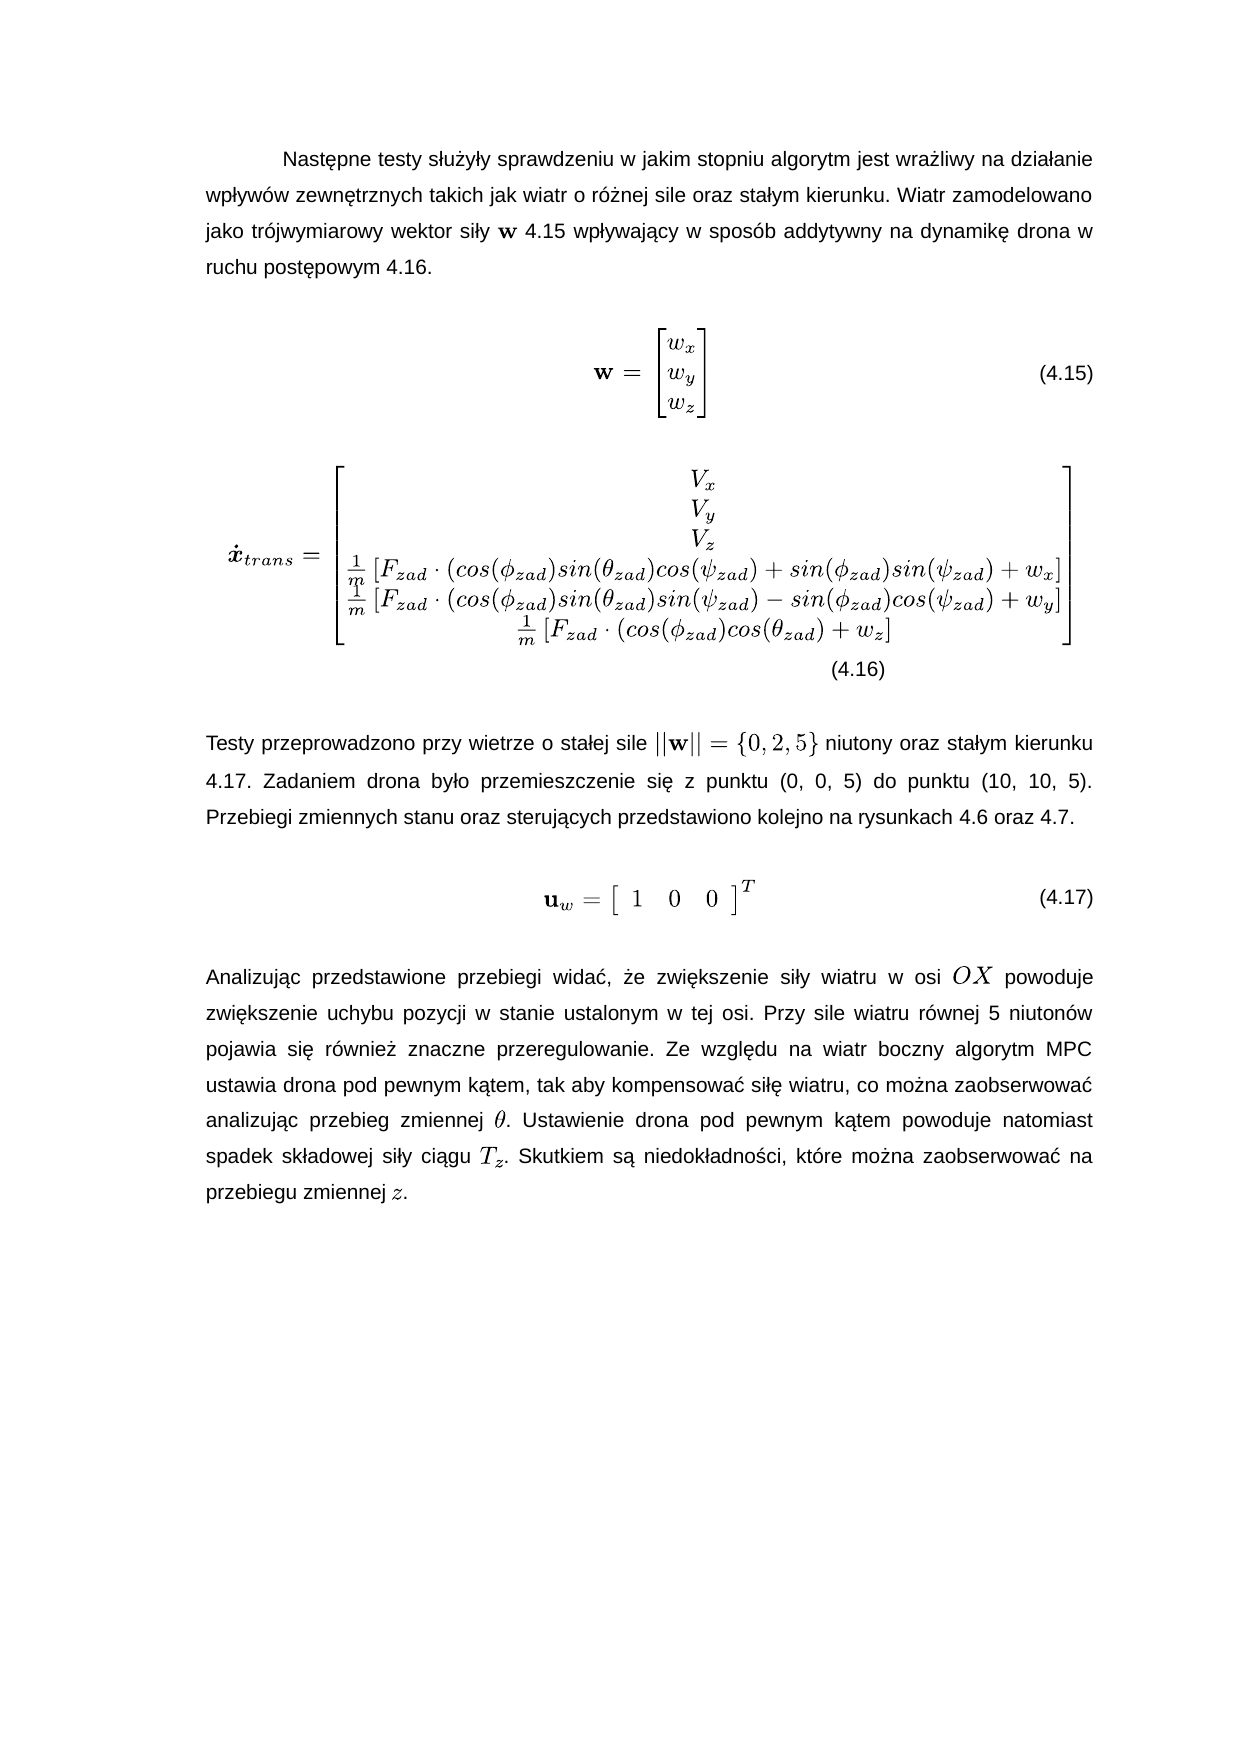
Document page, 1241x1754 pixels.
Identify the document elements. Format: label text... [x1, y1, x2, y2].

text Następne testy służyły sprawdzeniu w jakim stopniu algorytm jest wrażliwy na działanie wpływów zewnętrznych takich jak wiatr o różnej sile oraz stałym kierunku. Wiatr zamodelowano jako trójwymiarowy wektor siły 4.15 wpływający w sposób addytywny na dynamikę drona w ruchu postępowym 4.16. [206, 147, 1093, 279]
text (4.17) [206, 878, 1093, 915]
text Testy przeprowadzono przy wietrze o stałej sile niutony oraz stałym kierunku 4.17. Zadaniem drona było przemieszczenie się z punktu (0, 0, 5) do punktu (10, 10, 5). Przebiegi zmiennych stanu oraz sterujących przedstawiono kolejno na rysunkach 4.6 oraz 4.7. [206, 731, 1093, 828]
text Analizując przedstawione przebiegi widać, że zwiększenie siły wiatru w osi powoduje zwiększenie uchybu pozycji w stanie ustalonym w tej osi. Przy sile wiatru równej 5 niutonów pojawia się również znaczne przeregulowanie. Ze względu na wiatr boczny algorytm MPC ustawia drona pod pewnym kątem, tak aby kompensować siłę wiatru, co można zaobserwować analizując przebieg zmiennej . Ustawienie drona pod pewnym kątem powoduje natomiast spadek składowej siły ciągu . Skutkiem są niedokładności, które można zaobserwować na przebiegu zmiennej . [206, 964, 1093, 1204]
text [206, 328, 658, 418]
text (4.15) [706, 328, 1093, 418]
text (4.16) [206, 430, 1093, 681]
